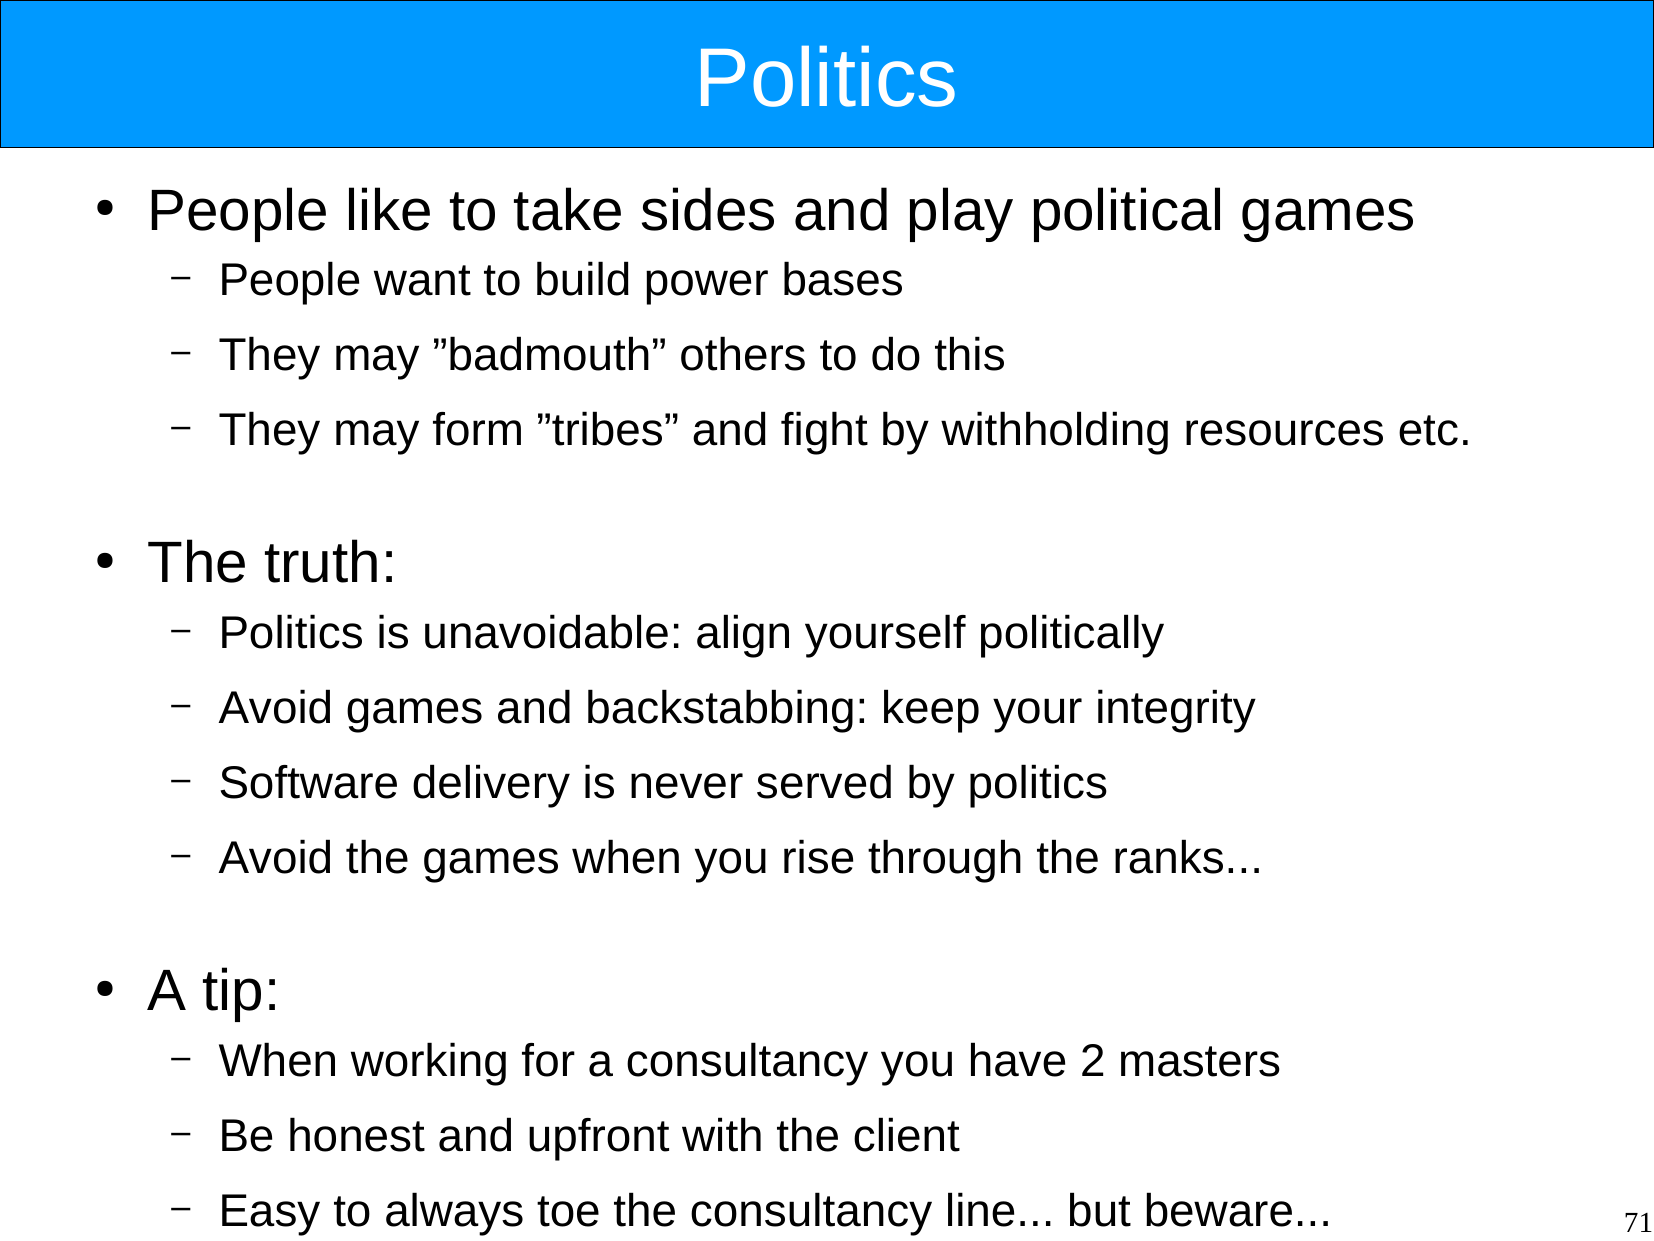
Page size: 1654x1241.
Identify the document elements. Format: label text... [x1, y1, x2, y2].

list People like to take sides and play political games People want to build power bases They may ”badmouth” others to do this They may form ”tribes” and fight by withholding resources etc. The truth: Politics is unavoidable: align yourself politically Avoid games and backstabbing: keep your integrity Software delivery is never served by politics Avoid the games when you rise through the ranks... A tip: When working for a consultancy you have 2 masters Be honest and upfront with the client Easy to always toe the consultancy line... but beware... [76, 177, 1565, 1236]
title Politics [82, 21, 1571, 135]
